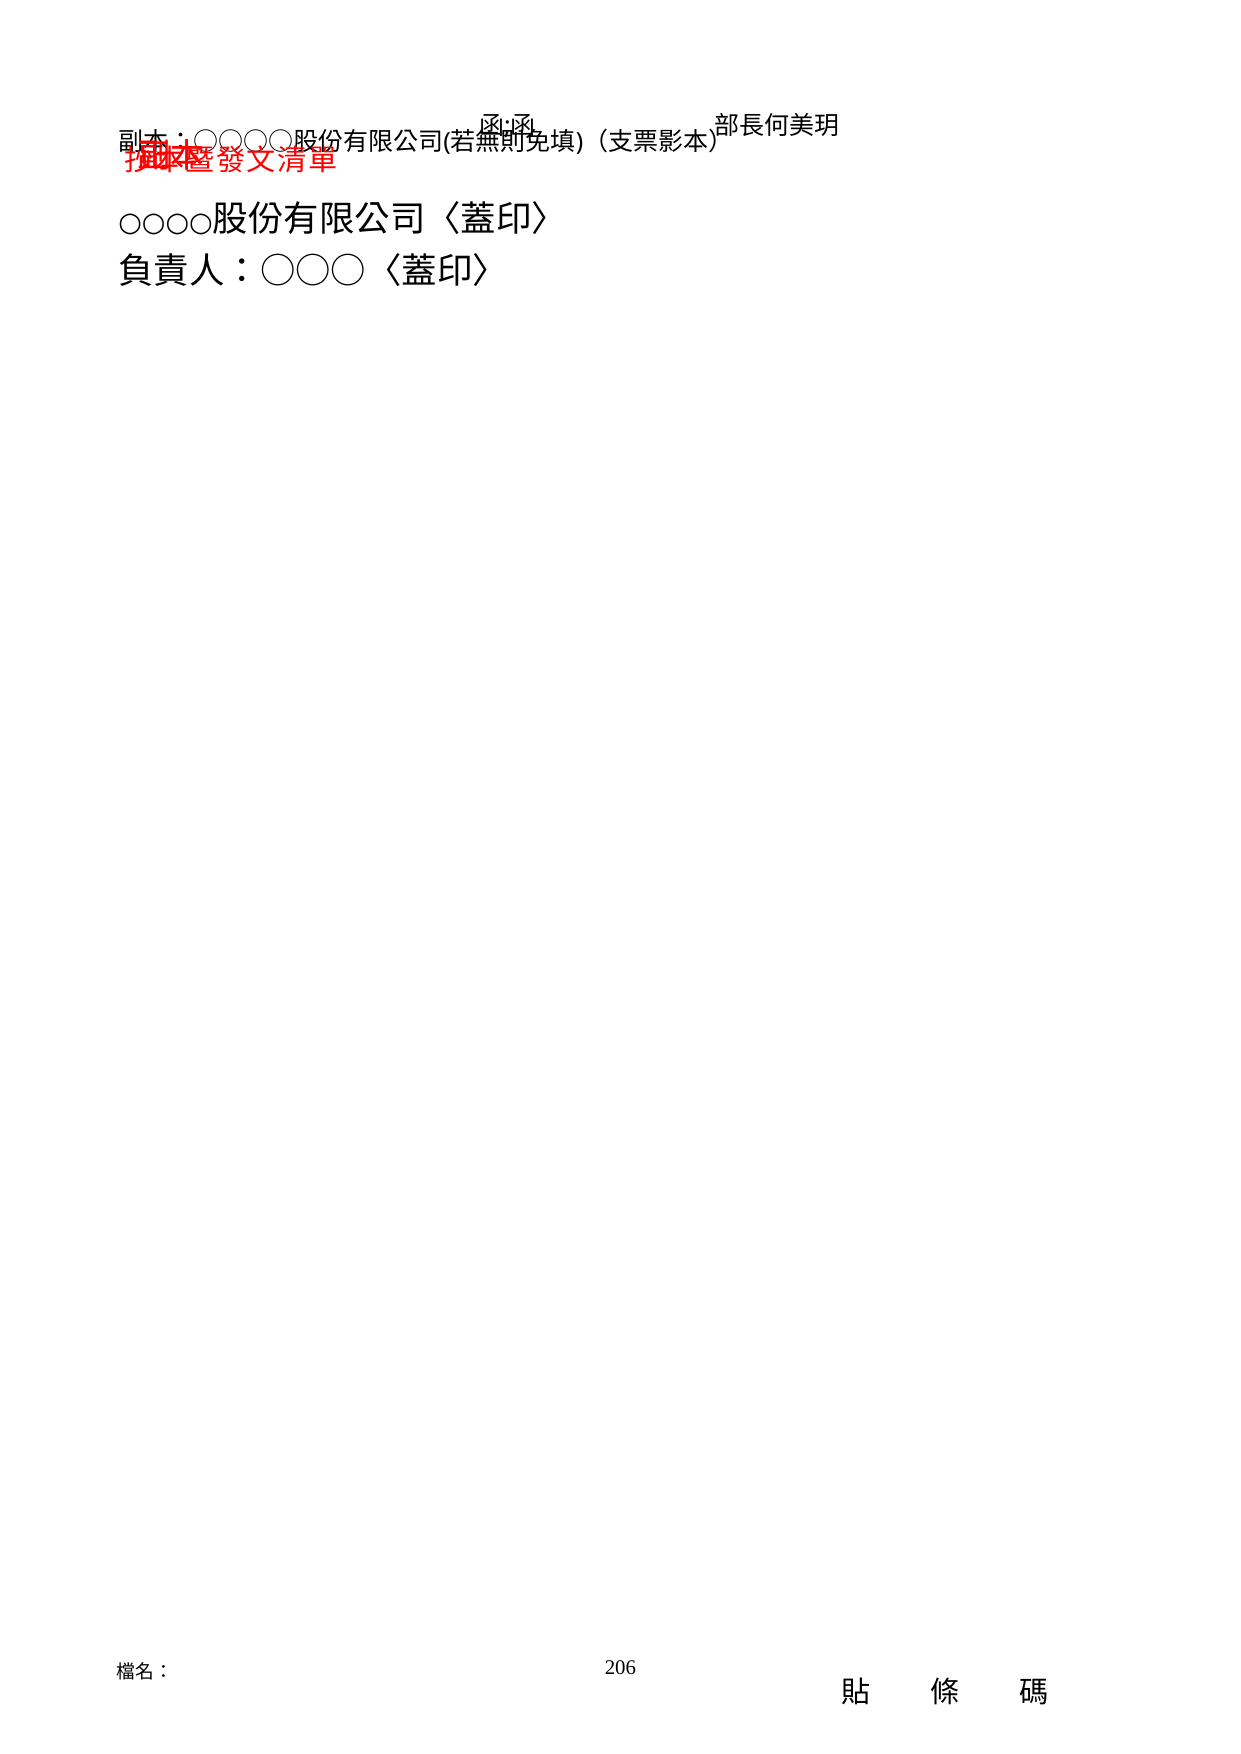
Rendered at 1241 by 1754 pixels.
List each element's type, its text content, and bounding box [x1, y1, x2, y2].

text 函;函 [479, 105, 685, 142]
text 檔名： [117, 1657, 481, 1684]
text 副本：○○○○股份有限公司(若無則免填)（支票影本） [118, 127, 1122, 156]
text ○○○○股份有限公司〈蓋印〉 [118, 189, 1122, 242]
text 負責人：○○○〈蓋印〉 [118, 242, 1122, 294]
text 貼條碼 [842, 1662, 1048, 1712]
text 抄本暨發文清單 [124, 137, 337, 178]
text 部長何美玥 [714, 105, 904, 142]
text 副本 [118, 129, 223, 177]
